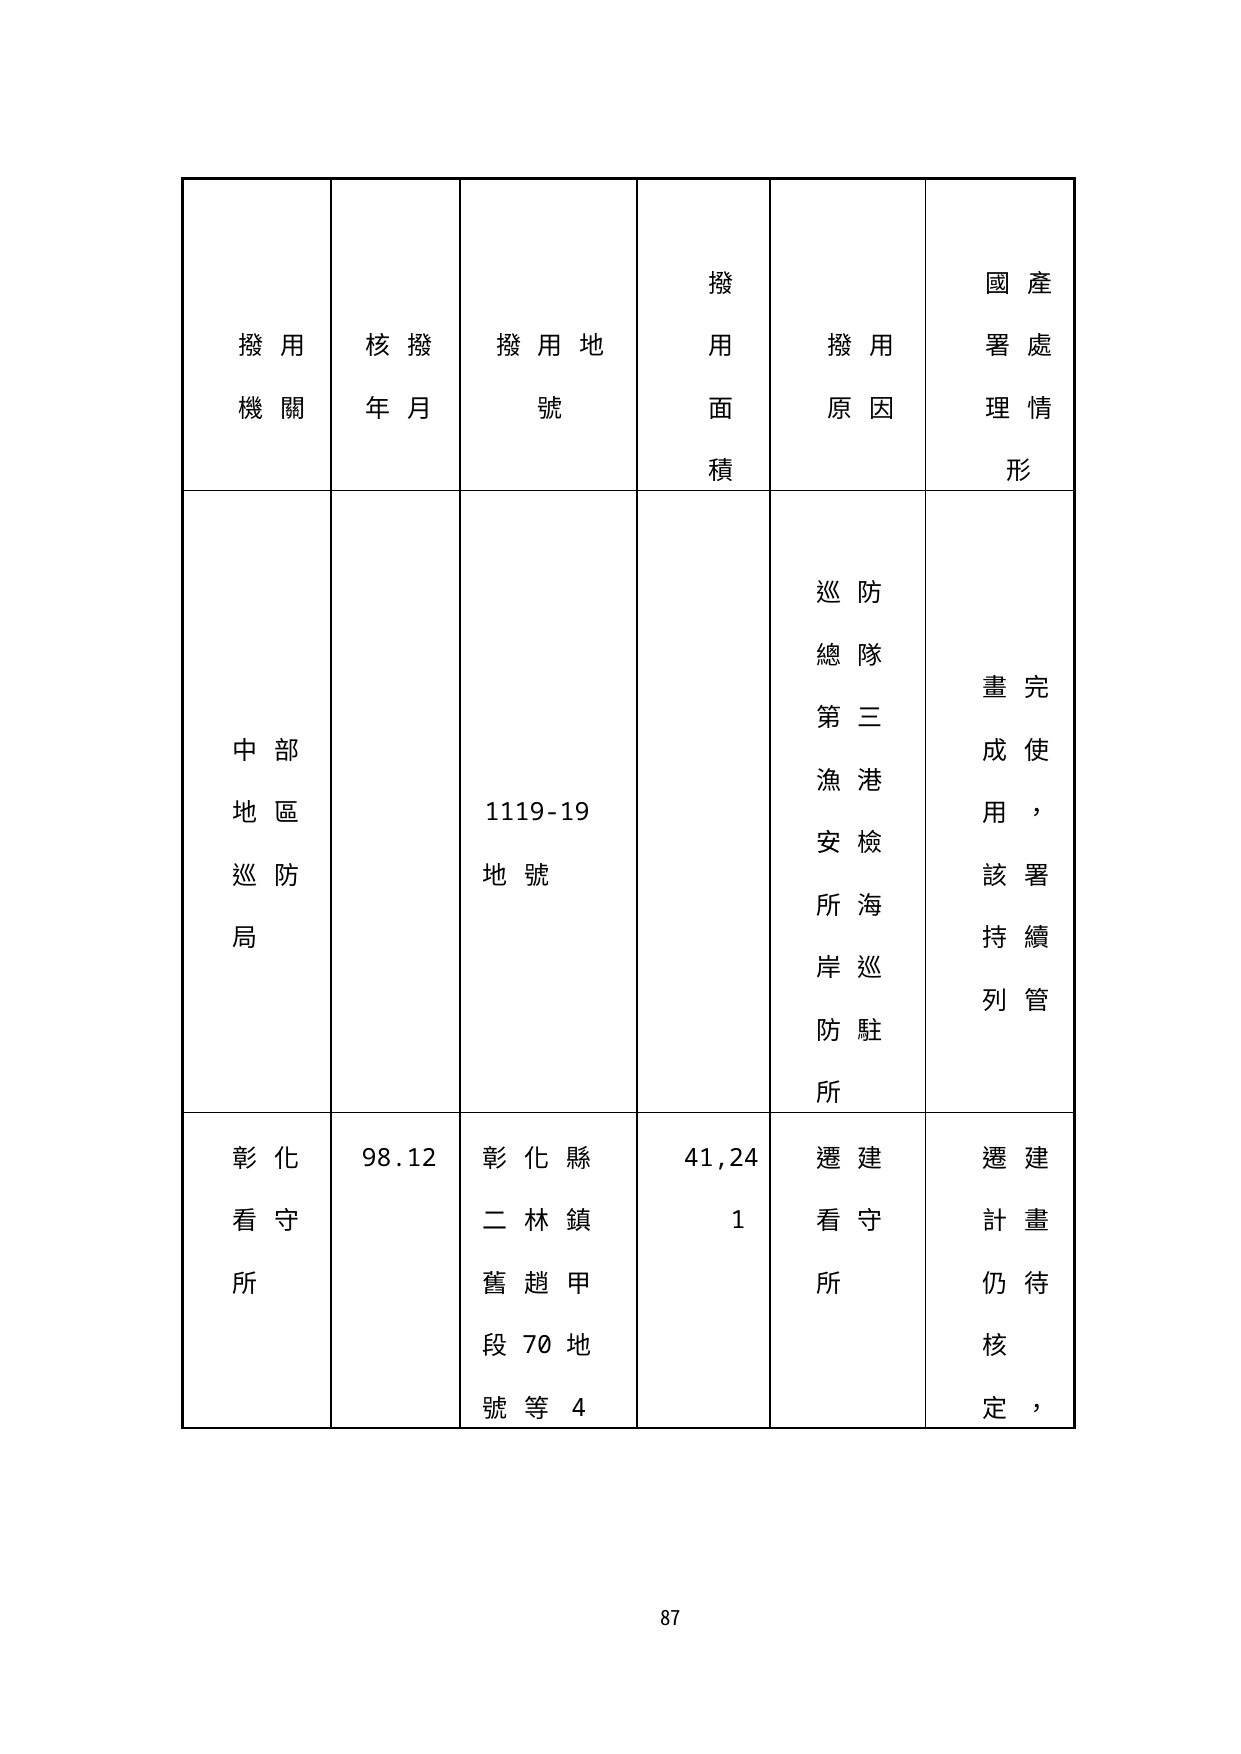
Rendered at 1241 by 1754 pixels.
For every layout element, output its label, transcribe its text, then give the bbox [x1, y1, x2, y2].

table_cell 彰化看守所 [184, 1113, 330, 1427]
table_cell [638, 491, 769, 1112]
table_cell 彰化縣二林鎮舊趙甲段70地號等4 [461, 1113, 636, 1427]
table_header 撥用面積 [638, 180, 769, 490]
table_cell 1119-19地號 [461, 491, 636, 1112]
table_header 撥用原因 [771, 180, 925, 490]
table_cell 畫完成使用，該署持續列管 [926, 491, 1073, 1112]
table_header 撥用機關 [184, 180, 330, 490]
table_cell 遷建看守所 [771, 1113, 925, 1427]
table_header 核撥年月 [332, 180, 459, 490]
table_cell 中部地區巡防局 [184, 491, 330, 1112]
table_cell 巡防總隊第三漁港安檢所海岸巡防駐所 [771, 491, 925, 1112]
table_header 國產署處理情形 [926, 180, 1073, 490]
table_cell 41,241 [638, 1113, 769, 1427]
table_header 撥用地號 [461, 180, 636, 490]
table_cell 遷建計畫仍待核定， [926, 1113, 1073, 1427]
table_cell [332, 491, 459, 1112]
table_cell 98.12 [332, 1113, 459, 1427]
